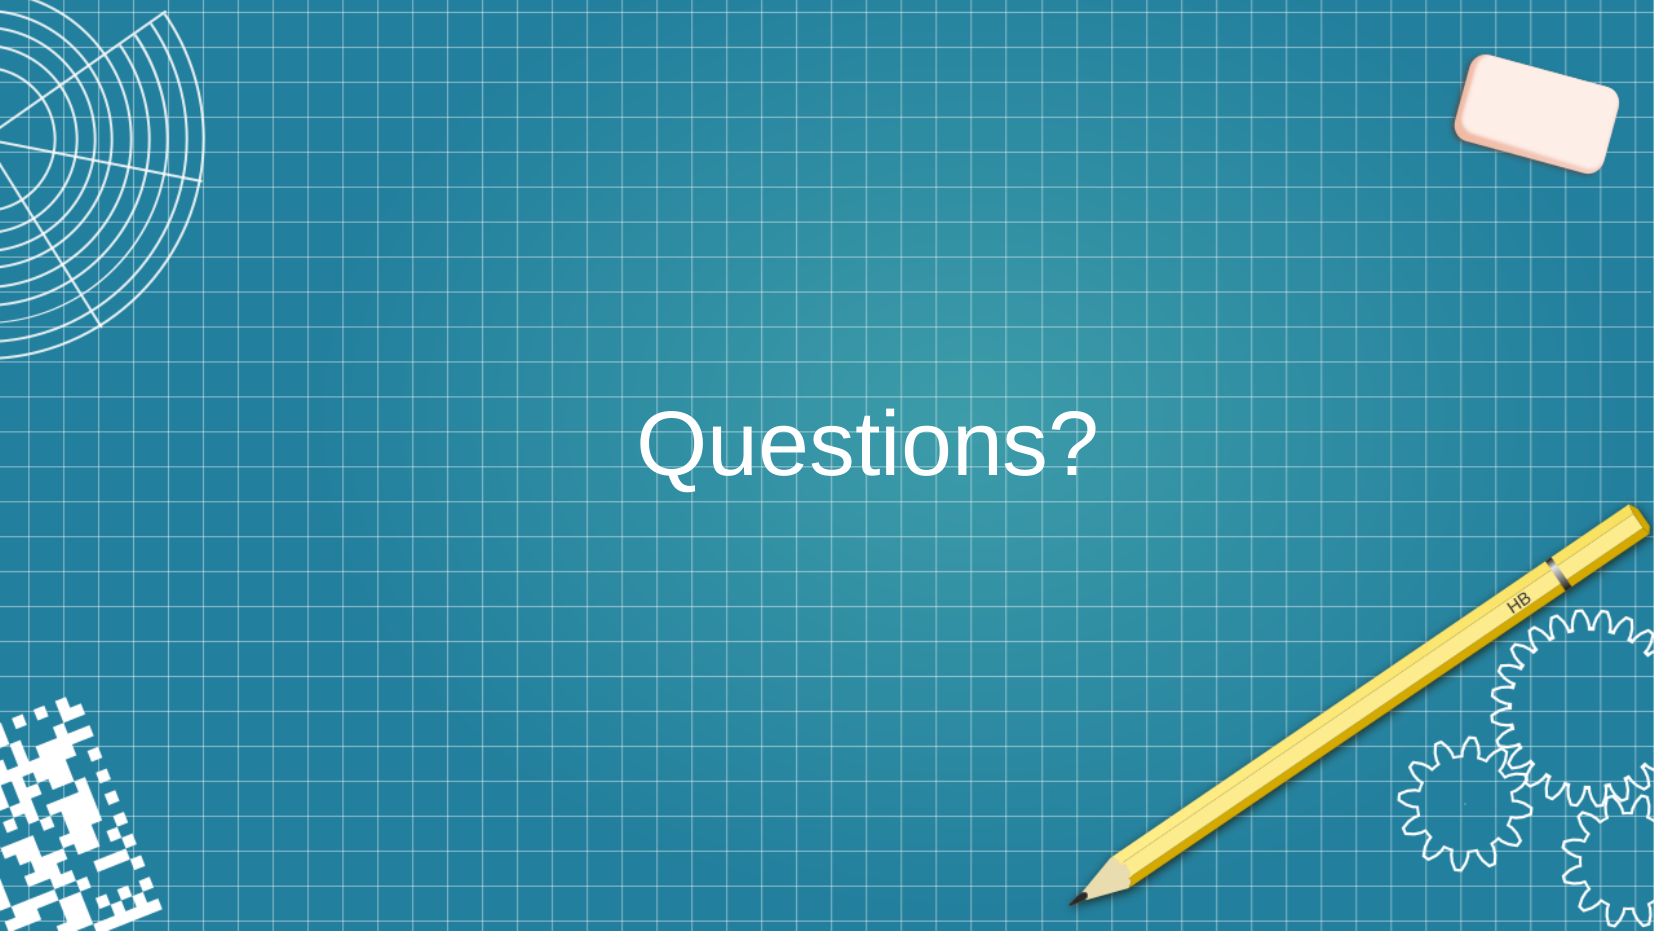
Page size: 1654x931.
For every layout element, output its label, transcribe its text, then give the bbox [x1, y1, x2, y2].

title Questions? [124, 337, 1613, 551]
picture [0, 0, 1654, 931]
